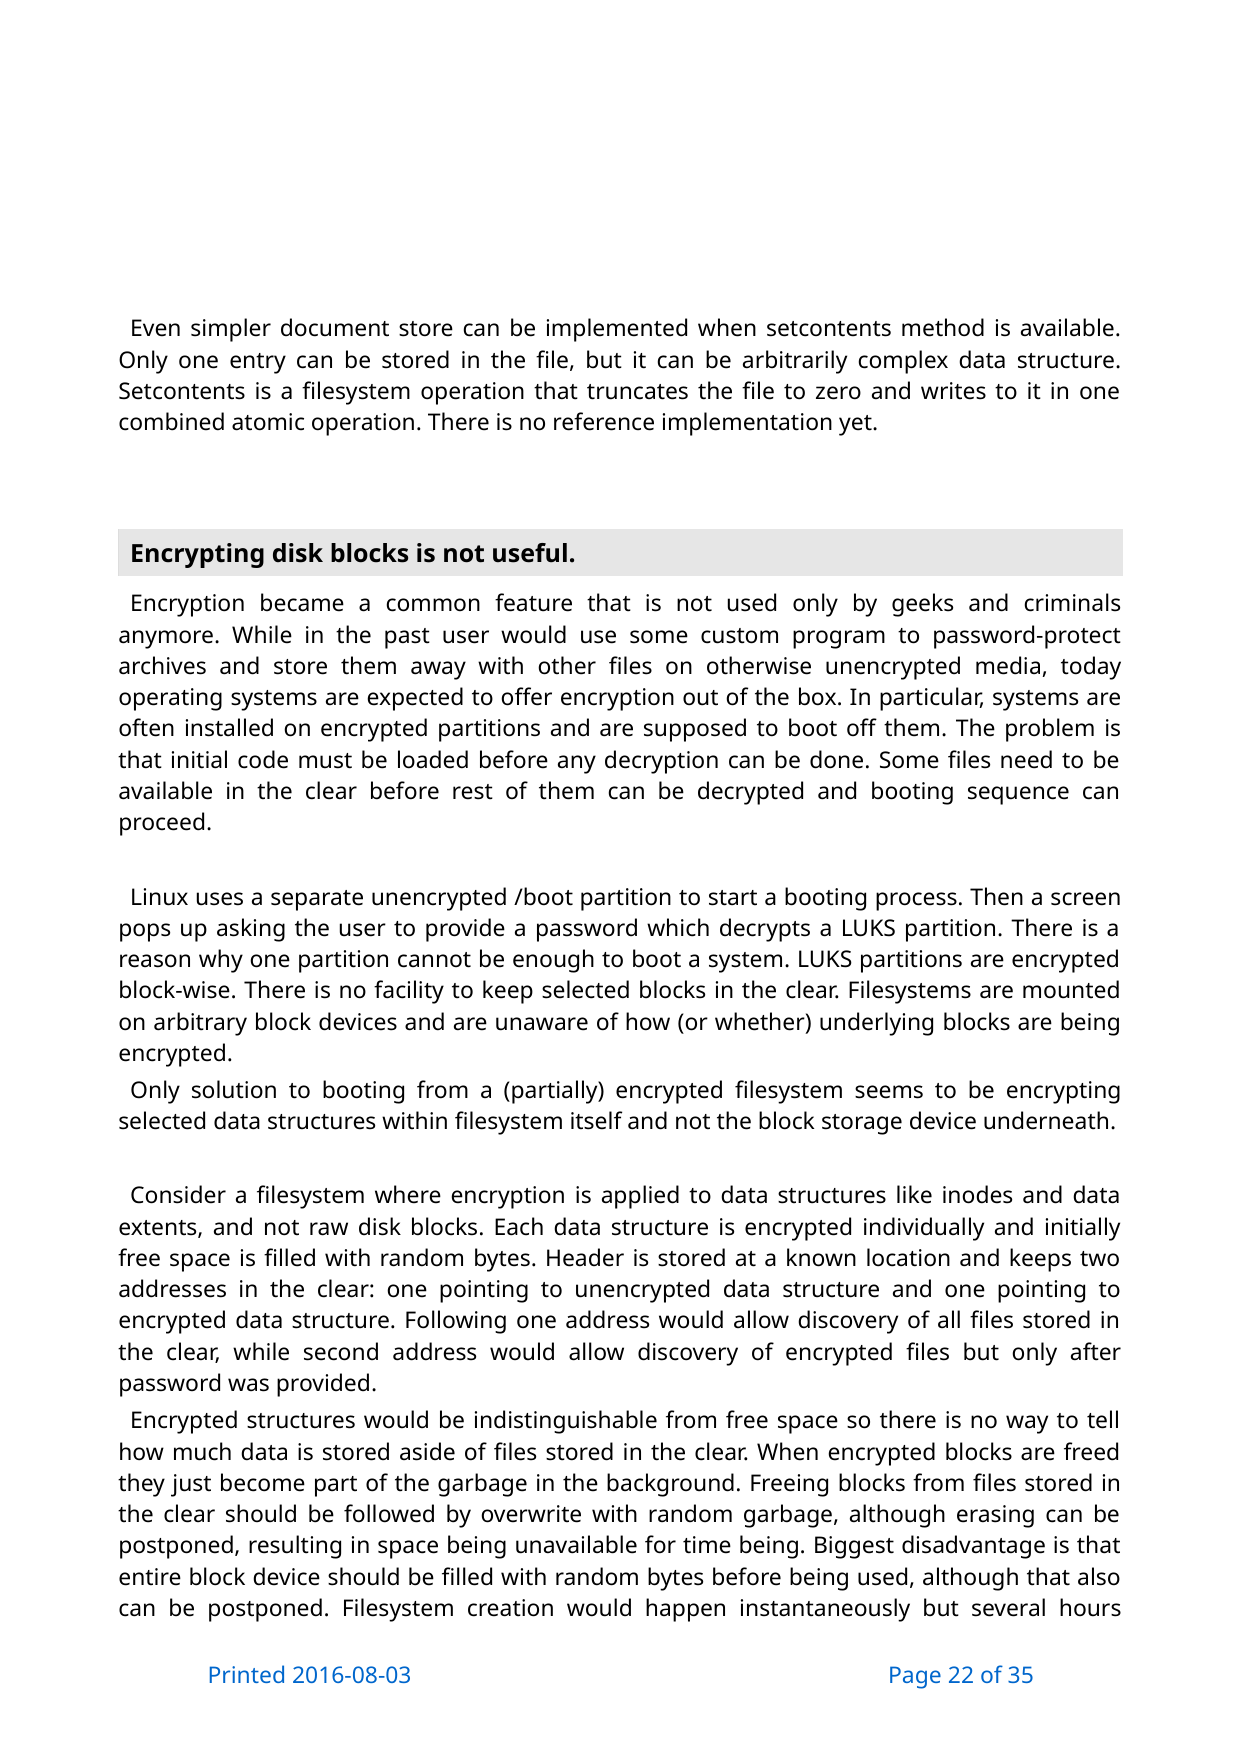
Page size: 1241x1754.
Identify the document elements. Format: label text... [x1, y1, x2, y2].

text Encryption became a common feature that is not used only by geeks and criminals anymore. While in the past user would use some custom program to password-protect archives and store them away with other files on otherwise unencrypted media, today operating systems are expected to offer encryption out of the box. In particular, systems are often installed on encrypted partitions and are supposed to boot off them. The problem is that initial code must be loaded before any decryption can be done. Some files need to be available in the clear before rest of them can be decrypted and booting sequence can proceed. [118, 587, 1122, 837]
text Encrypted structures would be indistinguishable from free space so there is no way to tell how much data is stored aside of files stored in the clear. When encrypted blocks are freed they just become part of the garbage in the background. Freeing blocks from files stored in the clear should be followed by overwrite with random garbage, although erasing can be postponed, resulting in space being unavailable for time being. Biggest disadvantage is that entire block device should be filled with random bytes before being used, although that also can be postponed. Filesystem creation would happen instantaneously but several hours [118, 1404, 1122, 1623]
text Linux uses a separate unencrypted /boot partition to start a booting process. Then a screen pops up asking the user to provide a password which decrypts a LUKS partition. There is a reason why one partition cannot be enough to boot a system. LUKS partitions are encrypted block-wise. There is no facility to keep selected blocks in the clear. Filesystems are mounted on arbitrary block devices and are unaware of how (or whether) underlying blocks are being encrypted. [118, 880, 1122, 1068]
text Consider a filesystem where encryption is applied to data structures like inodes and data extents, and not raw disk blocks. Each data structure is encrypted individually and initially free space is filled with random bytes. Header is stored at a known location and keeps two addresses in the clear: one pointing to unencrypted data structure and one pointing to encrypted data structure. Following one address would allow discovery of all files stored in the clear, while second address would allow discovery of encrypted files but only after password was provided. [118, 1179, 1122, 1398]
text Even simpler document store can be implemented when setcontents method is available. Only one entry can be stored in the file, but it can be arbitrarily complex data structure. Setcontents is a filesystem operation that truncates the file to zero and writes to it in one combined atomic operation. There is no reference implementation yet. [118, 312, 1122, 437]
subtitle Encrypting disk blocks is not useful. [119, 530, 1122, 575]
text Only solution to booting from a (partially) encrypted filesystem seems to be encrypting selected data structures within filesystem itself and not the block storage device underneath. [118, 1074, 1122, 1136]
